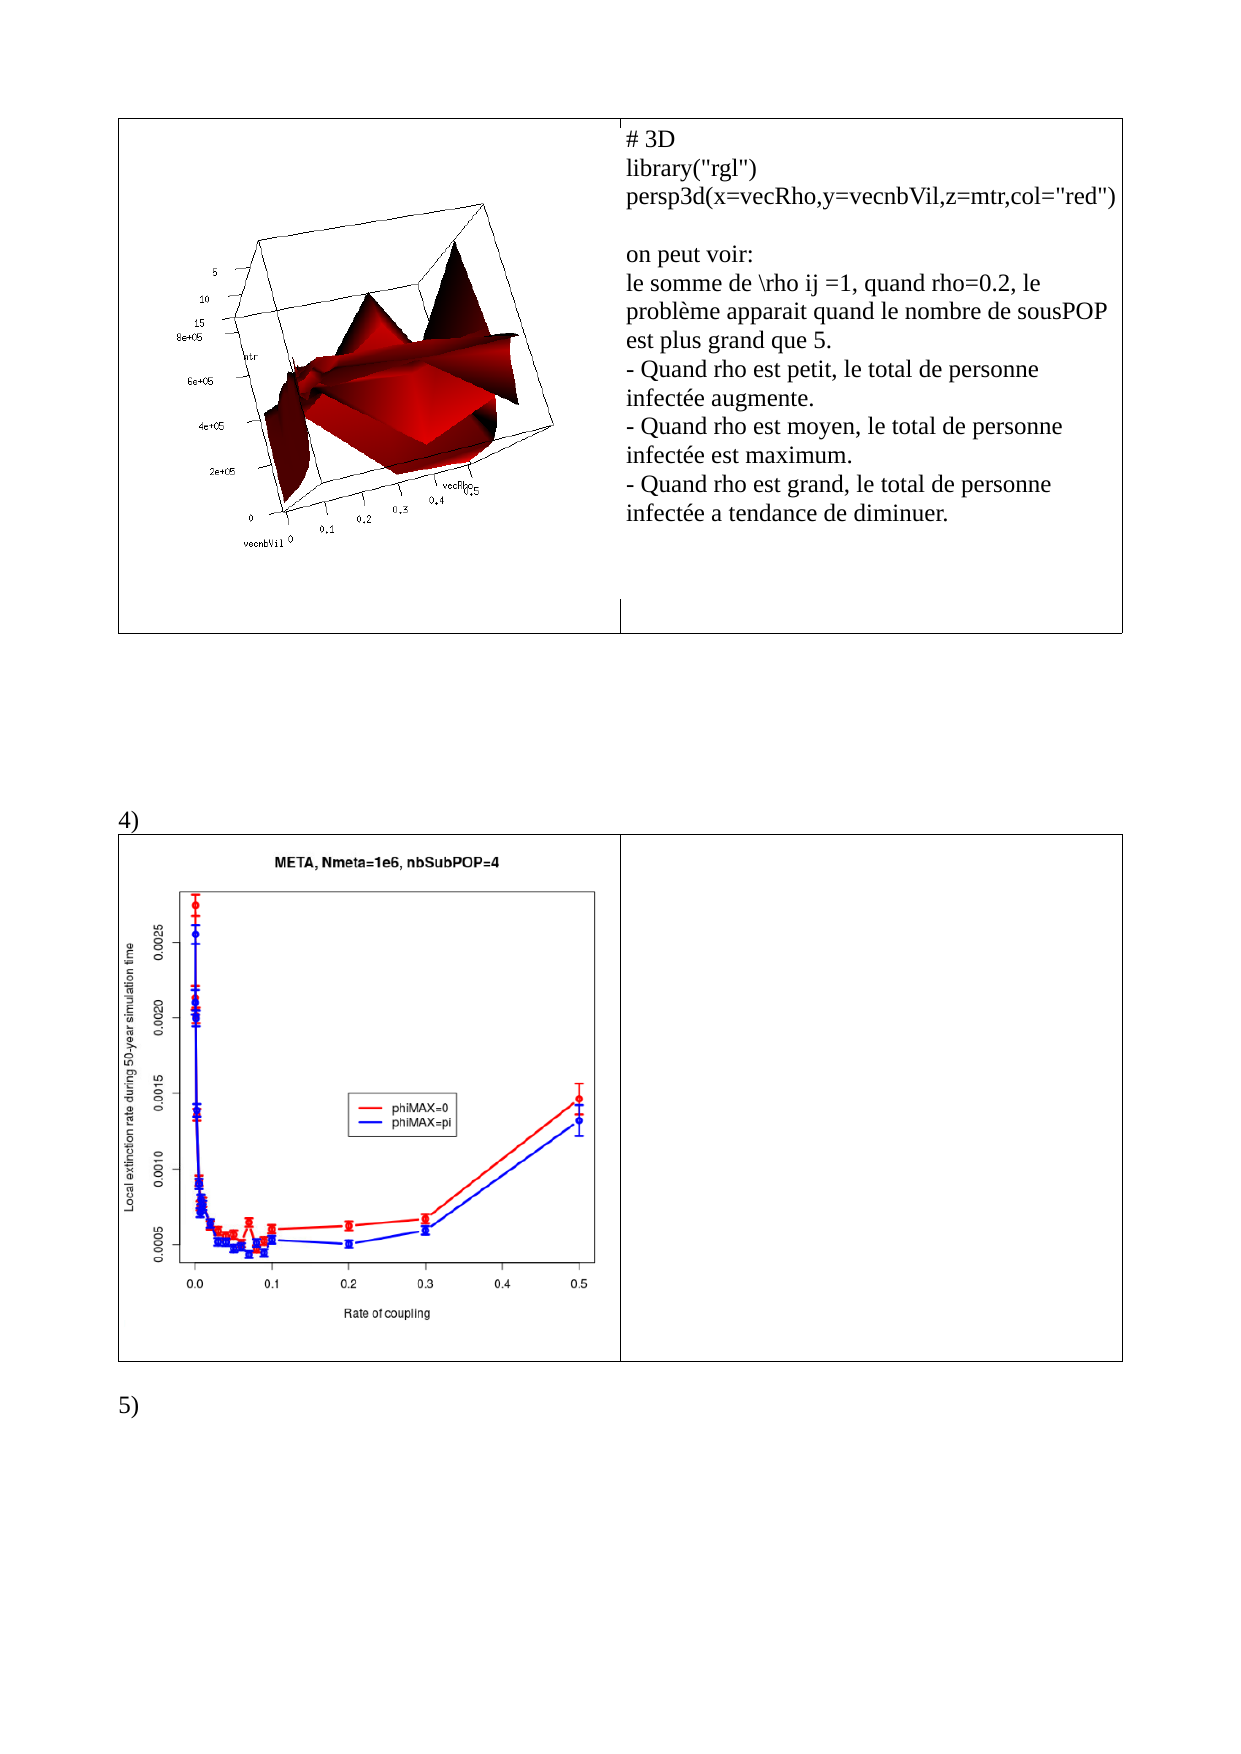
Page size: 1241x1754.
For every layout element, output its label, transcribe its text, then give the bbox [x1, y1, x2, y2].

table_cell [119, 119, 620, 598]
table_cell [621, 599, 1122, 633]
text 5) [118, 1390, 1122, 1419]
table_cell # 3D library("rgl") persp3d(x=vecRho,y=vecnbVil,z=mtr,col="red") on peut voir: le somme de \rho ij =1, quand rho=0.2, le problème apparait quand le nombre de sousPOP est plus grand que 5. - Quand rho est petit, le total de personne infectée augmente. - Quand rho est moyen, le total de personne infectée est maximum. - Quand rho est grand, le total de personne infectée a tendance de diminuer. [621, 119, 1122, 598]
table_cell [119, 599, 620, 633]
table_header [119, 835, 620, 1361]
picture [123, 840, 615, 1327]
table_header [621, 835, 1122, 1361]
picture [132, 128, 623, 599]
text 4) [118, 806, 1122, 834]
